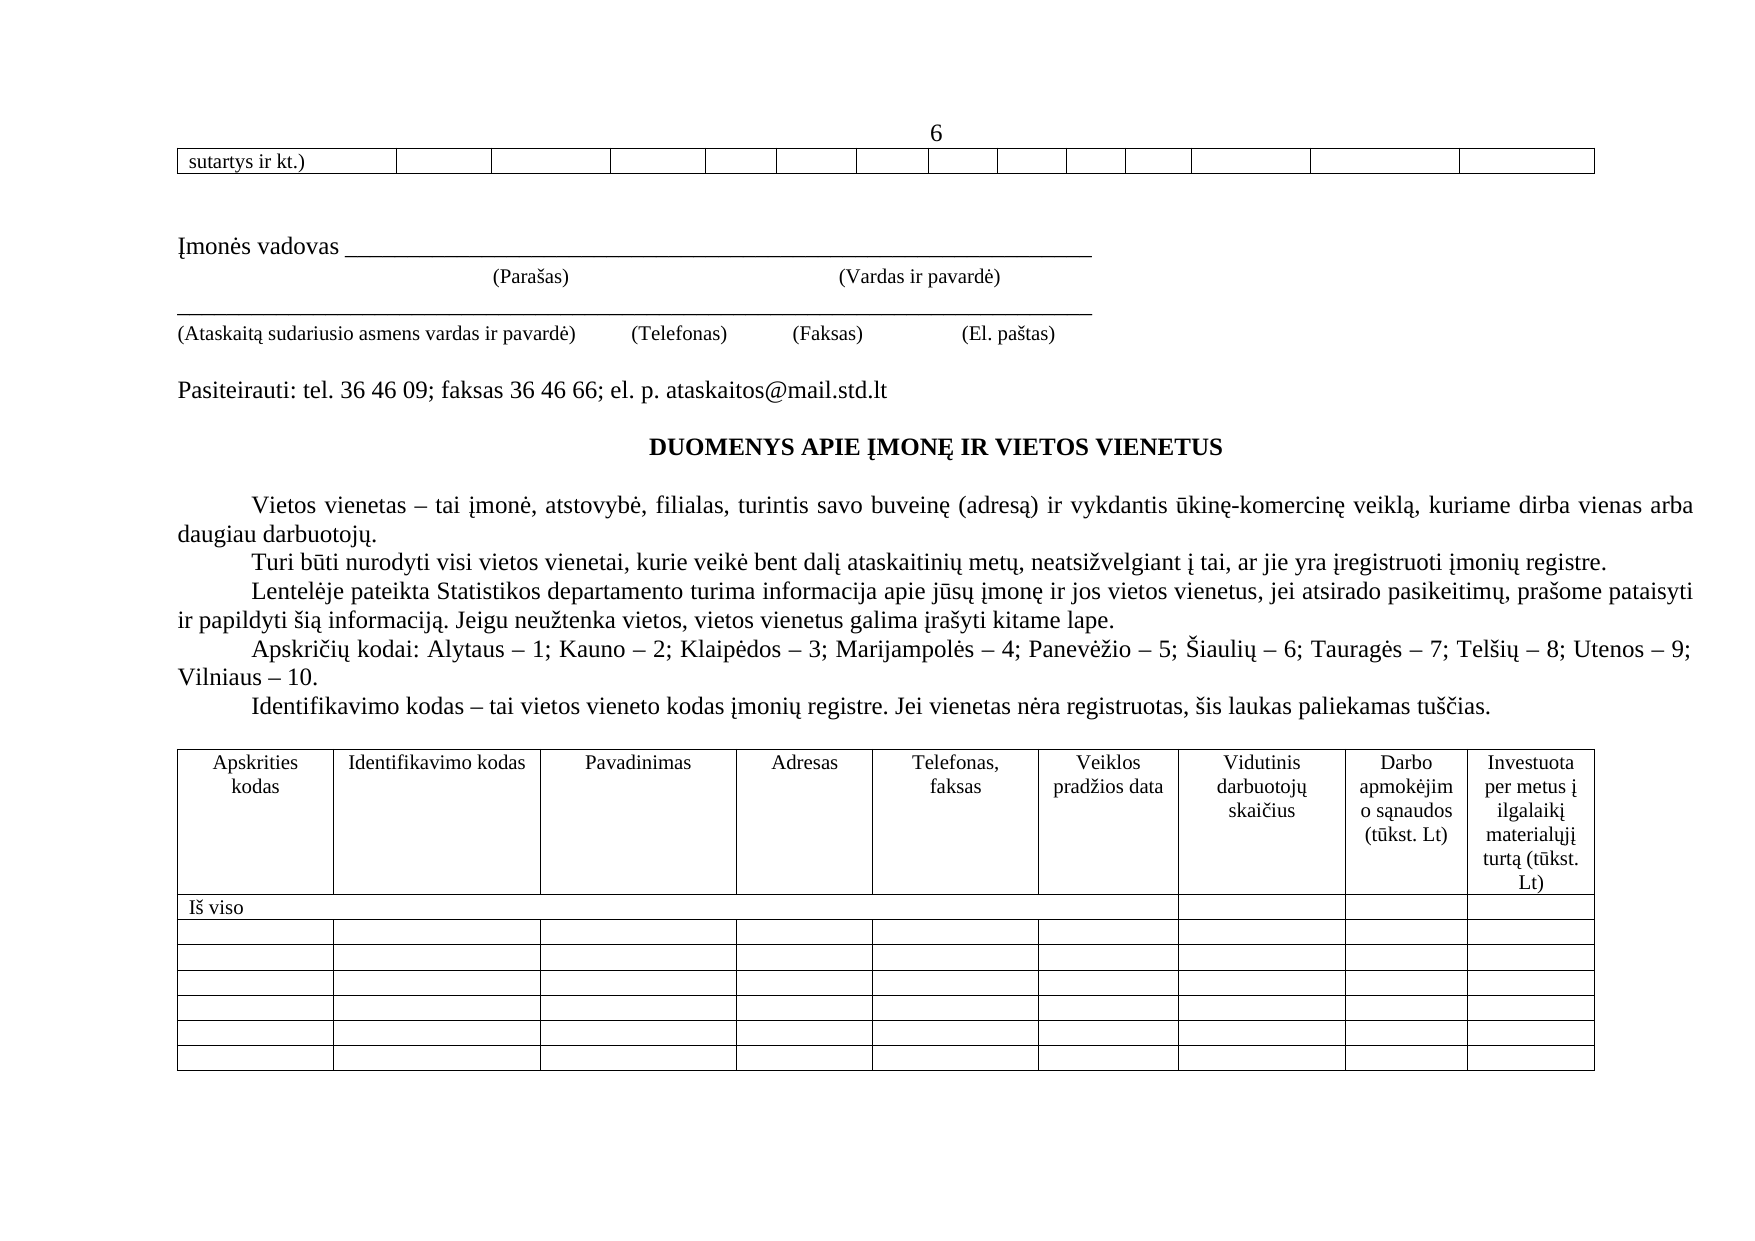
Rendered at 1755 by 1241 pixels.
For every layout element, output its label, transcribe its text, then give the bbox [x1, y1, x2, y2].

table_cell [777, 149, 856, 173]
table_cell [334, 971, 540, 994]
table_cell [737, 1021, 872, 1045]
table_cell [873, 945, 1038, 969]
table_cell [873, 1021, 1038, 1045]
text DUOMENYS APIE ĮMONĘ IR VIETOS VIENETUS [177, 432, 1695, 461]
table_header Veiklos pradžios data [1039, 750, 1178, 894]
table_cell [737, 945, 872, 969]
table_cell [737, 920, 872, 944]
table_cell [1460, 149, 1594, 173]
table_cell [857, 149, 928, 173]
table_cell [1468, 895, 1594, 919]
table_cell [873, 1046, 1038, 1070]
table_cell [541, 971, 736, 994]
table_cell [737, 996, 872, 1020]
table_cell [1346, 1046, 1467, 1070]
table_cell [1346, 895, 1467, 919]
table_cell [1346, 945, 1467, 969]
table_cell [1179, 920, 1345, 944]
table_header Investuota per metus į ilgalaikį materialųjį turtą (tūkst. Lt) [1468, 750, 1594, 894]
table_cell [873, 996, 1038, 1020]
table_cell [334, 920, 540, 944]
table_cell [334, 1021, 540, 1045]
table_cell [1346, 1021, 1467, 1045]
text Identifikavimo kodas – tai vietos vieneto kodas įmonių registre. Jei vienetas nėra registruotas, šis laukas paliekamas tuščias. [177, 691, 1695, 720]
table_cell [1468, 996, 1594, 1020]
table_cell [541, 920, 736, 944]
text Vietos vienetas – tai įmonė, atstovybė, filialas, turintis savo buveinę (adresą) ir vykdantis ūkinę-komercinę veiklą, kuriame dirba vienas arba daugiau darbuotojų. [177, 490, 1695, 547]
table_cell [541, 1021, 736, 1045]
table_cell [737, 971, 872, 994]
table_cell [492, 149, 610, 173]
text Turi būti nurodyti visi vietos vienetai, kurie veikė bent dalį ataskaitinių metų, neatsižvelgiant į tai, ar jie yra įregistruoti įmonių registre. [177, 547, 1695, 576]
table_cell [1039, 1021, 1178, 1045]
table_cell [541, 996, 736, 1020]
table_cell [1179, 945, 1345, 969]
table_header Identifikavimo kodas [334, 750, 540, 894]
table_cell [1468, 971, 1594, 994]
table_cell [1179, 996, 1345, 1020]
table_header Pavadinimas [541, 750, 736, 894]
table_cell [1468, 1021, 1594, 1045]
table_cell [929, 149, 997, 173]
table_cell [1039, 996, 1178, 1020]
table_cell [178, 1021, 333, 1045]
table_cell [1468, 920, 1594, 944]
table_cell [998, 149, 1066, 173]
table_cell [541, 945, 736, 969]
table_cell [1039, 971, 1178, 994]
table_cell [1179, 971, 1345, 994]
table_cell [1192, 149, 1310, 173]
table_cell [1346, 996, 1467, 1020]
table_cell [1179, 1021, 1345, 1045]
table_cell [178, 920, 333, 944]
table_header Apskrities kodas [178, 750, 333, 894]
table_cell [178, 1046, 333, 1070]
table_cell [334, 1046, 540, 1070]
text Įmonės vadovas [177, 231, 1695, 260]
table_cell [1179, 895, 1345, 919]
table_cell [1126, 149, 1191, 173]
table_cell [611, 149, 705, 173]
table_cell [541, 1046, 736, 1070]
text Lentelėje pateikta Statistikos departamento turima informacija apie jūsų įmonę ir jos vietos vienetus, jei atsirado pasikeitimų, prašome pataisyti ir papildyti šią informaciją. Jeigu neužtenka vietos, vietos vienetus galima įrašyti kitame lape. [177, 576, 1695, 634]
table_cell Iš viso [178, 895, 1178, 919]
table_cell [1346, 971, 1467, 994]
table_cell [397, 149, 491, 173]
table_cell [706, 149, 776, 173]
table_cell [873, 971, 1038, 994]
table_header Vidutinis darbuotojų skaičius [1179, 750, 1345, 894]
table_header Telefonas, faksas [873, 750, 1038, 894]
table_cell [1468, 1046, 1594, 1070]
table_cell sutartys ir kt.) [178, 149, 396, 173]
table_cell [1468, 945, 1594, 969]
table_cell [178, 945, 333, 969]
table_cell [178, 971, 333, 994]
table_cell [1346, 920, 1467, 944]
table_cell [334, 945, 540, 969]
text Apskričių kodai: Alytaus – 1; Kauno – 2; Klaipėdos – 3; Marijampolės – 4; Panevėžio – 5; Šiaulių – 6; Tauragės – 7; Telšių – 8; Utenos – 9; Vilniaus – 10. [177, 634, 1695, 691]
table_cell [1067, 149, 1125, 173]
table_cell [1039, 945, 1178, 969]
table_header Adresas [737, 750, 872, 894]
table_cell [737, 1046, 872, 1070]
table_header Darbo apmokėjimo sąnaudos (tūkst. Lt) [1346, 750, 1467, 894]
table_cell [1311, 149, 1459, 173]
table_cell [178, 996, 333, 1020]
table_cell [873, 920, 1038, 944]
table_cell [334, 996, 540, 1020]
text (Parašas) (Vardas ir pavardė) [177, 260, 1695, 289]
table_cell [1179, 1046, 1345, 1070]
text (Ataskaitą sudariusio asmens vardas ir pavardė) (Telefonas) (Faksas) (El. paštas) [177, 317, 1695, 346]
table_cell [1039, 1046, 1178, 1070]
text Pasiteirauti: tel. 36 46 09; faksas 36 46 66; el. p. ataskaitos@mail.std.lt [177, 375, 1695, 404]
table_cell [1039, 920, 1178, 944]
